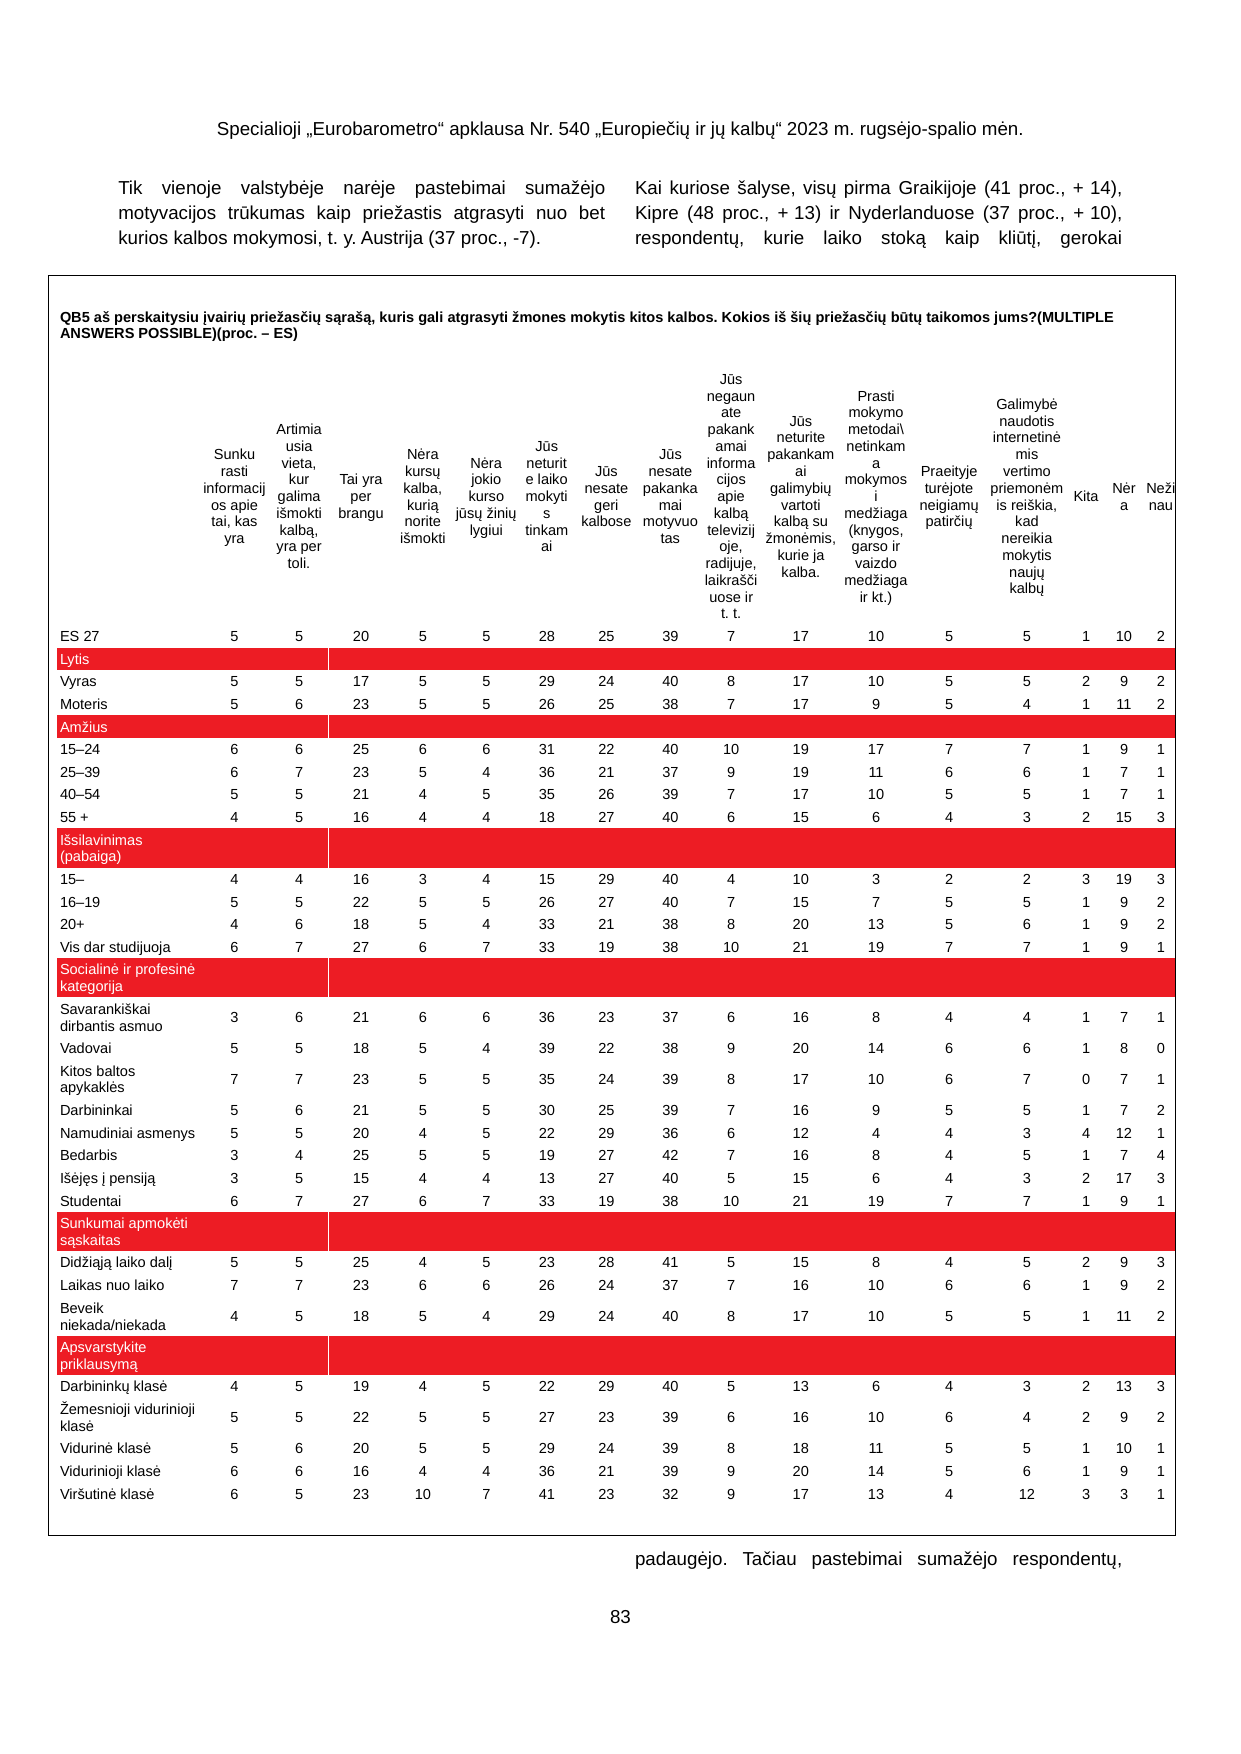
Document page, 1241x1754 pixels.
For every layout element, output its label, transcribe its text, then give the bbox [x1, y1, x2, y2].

table_cell 38 [639, 913, 701, 936]
table_cell 5 [269, 806, 328, 828]
table_cell 27 [573, 1167, 639, 1189]
table_cell 5 [393, 890, 452, 913]
table_cell 39 [639, 1060, 701, 1099]
table_cell 5 [393, 761, 452, 783]
table_cell 8 [701, 1437, 761, 1460]
table_cell 1 [1142, 1483, 1175, 1505]
table_cell [199, 828, 269, 868]
table_cell [269, 345, 328, 367]
table_cell 22 [573, 1037, 639, 1059]
table_cell [701, 345, 761, 367]
table_cell Prasti mokymo metodai\netinkama mokymosi medžiaga (knygos, garso ir vaizdo medžiaga ir kt.) [841, 368, 911, 625]
table_cell 11 [1105, 693, 1142, 715]
table_cell 10 [841, 670, 911, 693]
table_cell [1066, 715, 1105, 738]
table_cell Studentai [57, 1189, 199, 1212]
table_cell 23 [329, 761, 393, 783]
table_cell 24 [573, 670, 639, 693]
table_cell 8 [841, 1144, 911, 1167]
table_cell 2 [1066, 670, 1105, 693]
table_cell Išsilavinimas (pabaiga) [57, 828, 199, 868]
table_cell 4 [393, 806, 452, 828]
table_cell [701, 648, 761, 670]
table_cell 42 [639, 1144, 701, 1167]
table_cell 1 [1066, 1189, 1105, 1212]
table_cell 9 [1105, 1189, 1142, 1212]
table_cell [393, 1336, 452, 1375]
table_cell [199, 958, 269, 997]
table_cell Nėra kursų kalba, kurią norite išmokti [393, 368, 452, 625]
table_cell 18 [329, 913, 393, 936]
table_cell 6 [269, 1099, 328, 1121]
table_cell 6 [393, 1189, 452, 1212]
table_cell 6 [987, 1274, 1066, 1296]
table_cell 5 [987, 1296, 1066, 1336]
table_cell 2 [1142, 1099, 1175, 1121]
table_cell 10 [393, 1483, 452, 1505]
table_cell 18 [329, 1296, 393, 1336]
table_cell 3 [1066, 1483, 1105, 1505]
table_cell 40 [639, 1167, 701, 1189]
table_cell 5 [701, 1375, 761, 1398]
table_cell 5 [393, 625, 452, 647]
table_cell 8 [1105, 1037, 1142, 1059]
table_cell Darbininkai [57, 1099, 199, 1121]
table_cell 7 [269, 761, 328, 783]
table_cell 20 [329, 625, 393, 647]
table_cell Nėra [1105, 368, 1142, 625]
table_cell 21 [573, 761, 639, 783]
table_cell 5 [269, 1121, 328, 1144]
table_cell 33 [520, 913, 573, 936]
table_cell 5 [911, 670, 987, 693]
table_cell [639, 828, 701, 868]
table_cell Nežinau [1142, 368, 1175, 625]
table_cell 6 [269, 998, 328, 1037]
table_cell 24 [573, 1296, 639, 1336]
table_cell 38 [639, 693, 701, 715]
table_cell [199, 715, 269, 738]
table_cell 37 [639, 1274, 701, 1296]
table_cell 10 [841, 1274, 911, 1296]
table_cell 6 [701, 806, 761, 828]
table_cell 4 [452, 806, 520, 828]
table_cell 3 [1142, 1375, 1175, 1398]
table_cell 38 [639, 936, 701, 958]
table_cell Išėjęs į pensiją [57, 1167, 199, 1189]
table_cell 2 [1066, 1398, 1105, 1437]
table_cell 5 [701, 1167, 761, 1189]
table_cell 24 [573, 1274, 639, 1296]
table_cell 5 [452, 1251, 520, 1274]
table_cell 27 [573, 1144, 639, 1167]
table_cell 4 [393, 1121, 452, 1144]
table_cell [1142, 715, 1175, 738]
table_cell 13 [841, 913, 911, 936]
table_cell 16 [761, 1144, 841, 1167]
table_cell 38 [639, 1037, 701, 1059]
table_cell 29 [520, 1296, 573, 1336]
table_cell [841, 648, 911, 670]
table_cell 24 [573, 1437, 639, 1460]
table_cell [452, 648, 520, 670]
table_cell 39 [639, 625, 701, 647]
table_cell 7 [452, 1189, 520, 1212]
table_cell 29 [573, 1375, 639, 1398]
table_cell [1105, 828, 1142, 868]
table_cell Bedarbis [57, 1144, 199, 1167]
table_cell 8 [841, 1251, 911, 1274]
text Kai kuriose šalyse, visų pirma Graikijoje (41 proc., + 14), Kipre (48 proc., + 13) ir Nyderlanduose (37 proc., + 10), respondentų, kurie laiko stoką kaip kliūtį, gerokai [635, 177, 1122, 275]
table_cell 15 [761, 890, 841, 913]
table_cell 16–19 [57, 890, 199, 913]
table_cell 7 [701, 783, 761, 806]
table_cell 1 [1066, 1144, 1105, 1167]
table_cell [520, 345, 573, 367]
table_cell [1105, 1336, 1142, 1375]
table_cell [573, 1212, 639, 1251]
table_cell 6 [911, 1398, 987, 1437]
table_cell 29 [573, 868, 639, 890]
table_cell Sunku rasti informacijos apie tai, kas yra [199, 368, 269, 625]
table_cell 9 [1105, 670, 1142, 693]
table_cell 16 [329, 806, 393, 828]
table_cell 7 [911, 936, 987, 958]
table_cell [329, 715, 393, 738]
table_cell 36 [520, 1460, 573, 1482]
table_cell 6 [911, 761, 987, 783]
table_cell 20 [761, 1460, 841, 1482]
table_cell [573, 715, 639, 738]
table_cell 2 [1066, 1167, 1105, 1189]
table_cell [987, 828, 1066, 868]
table_cell [639, 648, 701, 670]
table_cell 20 [329, 1121, 393, 1144]
table_cell 5 [393, 1037, 452, 1059]
table_cell 5 [452, 693, 520, 715]
table_cell 6 [987, 1037, 1066, 1059]
table_cell 17 [761, 1060, 841, 1099]
table_cell [520, 958, 573, 997]
table_cell [841, 828, 911, 868]
table_cell 10 [701, 1189, 761, 1212]
table_cell 28 [573, 1251, 639, 1274]
table_cell 1 [1142, 783, 1175, 806]
table_cell 5 [452, 1398, 520, 1437]
table_cell 15–24 [57, 738, 199, 761]
table_cell [761, 715, 841, 738]
table_cell 7 [911, 1189, 987, 1212]
table_cell 1 [1066, 1037, 1105, 1059]
table_cell 1 [1142, 1189, 1175, 1212]
table_cell 7 [701, 1144, 761, 1167]
table_cell 5 [452, 783, 520, 806]
table_cell 1 [1142, 1121, 1175, 1144]
table_cell 4 [452, 1296, 520, 1336]
table_cell 22 [329, 890, 393, 913]
table_cell 55 + [57, 806, 199, 828]
table_cell 6 [452, 998, 520, 1037]
table_cell 7 [269, 1189, 328, 1212]
table_cell 6 [393, 738, 452, 761]
table_cell Artimiausia vieta, kur galima išmokti kalbą, yra per toli. [269, 368, 328, 625]
table_cell [987, 715, 1066, 738]
table_cell 5 [452, 1437, 520, 1460]
table_cell 4 [452, 1037, 520, 1059]
table_cell [452, 1212, 520, 1251]
table_cell 21 [329, 1099, 393, 1121]
table_cell 9 [701, 761, 761, 783]
table_cell 23 [329, 1274, 393, 1296]
table_cell 18 [761, 1437, 841, 1460]
table_cell Praeityje turėjote neigiamų patirčių [911, 368, 987, 625]
table_cell 33 [520, 1189, 573, 1212]
table_cell 5 [911, 783, 987, 806]
table_cell 9 [701, 1037, 761, 1059]
table_cell 5 [199, 783, 269, 806]
table_cell 19 [841, 936, 911, 958]
table_cell 5 [911, 1296, 987, 1336]
table_cell 3 [199, 998, 269, 1037]
table_cell [841, 1336, 911, 1375]
table_cell 4 [911, 1144, 987, 1167]
table_cell 6 [393, 1274, 452, 1296]
table_cell 8 [701, 670, 761, 693]
table_cell [1105, 648, 1142, 670]
table_cell 4 [269, 868, 328, 890]
table_cell 36 [639, 1121, 701, 1144]
table_cell 17 [841, 738, 911, 761]
table_cell [1105, 715, 1142, 738]
table_cell Laikas nuo laiko [57, 1274, 199, 1296]
table_cell 6 [269, 738, 328, 761]
table_cell 5 [199, 1437, 269, 1460]
table_cell 4 [911, 1121, 987, 1144]
table_cell Vyras [57, 670, 199, 693]
table_cell [329, 648, 393, 670]
table_cell 17 [761, 1296, 841, 1336]
table_cell 21 [573, 1460, 639, 1482]
table_cell 19 [329, 1375, 393, 1398]
table_cell 3 [1142, 806, 1175, 828]
table_cell 1 [1066, 1460, 1105, 1482]
table_cell 5 [199, 1121, 269, 1144]
table_cell [329, 1336, 393, 1375]
table_cell [1142, 648, 1175, 670]
table_cell 20+ [57, 913, 199, 936]
table_cell 23 [329, 1483, 393, 1505]
table_cell 1 [1066, 693, 1105, 715]
table_cell 1 [1066, 936, 1105, 958]
table_cell Vidurinė klasė [57, 1437, 199, 1460]
table_cell 4 [987, 998, 1066, 1037]
table_cell 4 [911, 1251, 987, 1274]
table_cell 37 [639, 998, 701, 1037]
table_cell 39 [520, 1037, 573, 1059]
table_cell [269, 828, 328, 868]
table_cell 40 [639, 738, 701, 761]
table_cell 4 [393, 1251, 452, 1274]
table_cell [761, 1212, 841, 1251]
table_cell [199, 1336, 269, 1375]
table_cell [911, 958, 987, 997]
table_cell 25 [329, 1144, 393, 1167]
table_cell 2 [1142, 913, 1175, 936]
table_cell 17 [329, 670, 393, 693]
table_cell 7 [1105, 998, 1142, 1037]
table_cell [520, 828, 573, 868]
table_cell [761, 958, 841, 997]
table_cell [987, 1336, 1066, 1375]
table_cell 7 [841, 890, 911, 913]
table_cell 1 [1066, 738, 1105, 761]
table_cell 37 [639, 761, 701, 783]
table_cell 8 [701, 913, 761, 936]
table_cell 5 [987, 1099, 1066, 1121]
table_cell Vadovai [57, 1037, 199, 1059]
table_cell 21 [761, 936, 841, 958]
table_cell 6 [987, 1460, 1066, 1482]
table_cell 15 [761, 1251, 841, 1274]
table_cell [1066, 345, 1105, 367]
table_cell 1 [1066, 783, 1105, 806]
table_cell 11 [841, 1437, 911, 1460]
table_cell 38 [639, 1189, 701, 1212]
table_cell 5 [199, 1398, 269, 1437]
table_cell [329, 828, 393, 868]
table_cell 15– [57, 868, 199, 890]
table_cell 5 [269, 625, 328, 647]
table_cell Nėra jokio kurso jūsų žinių lygiui [452, 368, 520, 625]
table_cell [57, 345, 199, 367]
table_cell 6 [269, 1460, 328, 1482]
table_cell [1105, 958, 1142, 997]
table_cell 4 [841, 1121, 911, 1144]
table_cell 3 [199, 1167, 269, 1189]
table_cell 29 [520, 670, 573, 693]
table_cell 6 [701, 1398, 761, 1437]
table_cell 5 [987, 1251, 1066, 1274]
table_cell 7 [452, 936, 520, 958]
table_cell 4 [911, 1483, 987, 1505]
table_cell 1 [1142, 998, 1175, 1037]
table_cell [701, 958, 761, 997]
table_cell 3 [1142, 1251, 1175, 1274]
table_cell 4 [987, 1398, 1066, 1437]
table_cell 4 [393, 783, 452, 806]
table_cell 23 [520, 1251, 573, 1274]
table_cell [329, 1212, 393, 1251]
table_cell 4 [1142, 1144, 1175, 1167]
table_cell 4 [199, 1296, 269, 1336]
table_cell 5 [199, 1251, 269, 1274]
table_cell 2 [1142, 1274, 1175, 1296]
table_cell 2 [1066, 806, 1105, 828]
table_cell 1 [1066, 1099, 1105, 1121]
table_cell 16 [329, 1460, 393, 1482]
table_cell 1 [1066, 625, 1105, 647]
table_cell 9 [1105, 1274, 1142, 1296]
table_cell [639, 1336, 701, 1375]
table_cell 17 [761, 693, 841, 715]
table_cell Jūs nesate pakankamai motyvuotas [639, 368, 701, 625]
table_cell [452, 345, 520, 367]
table_cell 7 [701, 1099, 761, 1121]
table_cell 15 [329, 1167, 393, 1189]
table_cell 9 [841, 693, 911, 715]
table_cell 10 [1105, 625, 1142, 647]
table_cell 39 [639, 783, 701, 806]
table_cell [452, 958, 520, 997]
table_cell 5 [452, 625, 520, 647]
table_cell 5 [452, 1121, 520, 1144]
table_cell 40–54 [57, 783, 199, 806]
table_cell 39 [639, 1099, 701, 1121]
table_cell 4 [911, 1375, 987, 1398]
table_cell 17 [1105, 1167, 1142, 1189]
table_cell 3 [1142, 868, 1175, 890]
table_cell 5 [911, 1099, 987, 1121]
table_cell 3 [841, 868, 911, 890]
table_cell 21 [329, 783, 393, 806]
table_cell 7 [452, 1483, 520, 1505]
table_cell 4 [987, 693, 1066, 715]
table_cell 3 [987, 806, 1066, 828]
table_cell 27 [573, 890, 639, 913]
table_cell 6 [199, 1483, 269, 1505]
table_cell 5 [987, 1144, 1066, 1167]
table_cell [761, 648, 841, 670]
table_cell 9 [841, 1099, 911, 1121]
table_cell Tai yra per brangu [329, 368, 393, 625]
table_cell [761, 1336, 841, 1375]
table_cell 4 [1066, 1121, 1105, 1144]
table_cell 40 [639, 1375, 701, 1398]
table_cell 6 [452, 738, 520, 761]
table_cell 4 [199, 806, 269, 828]
table_cell 19 [761, 761, 841, 783]
table_cell [911, 1212, 987, 1251]
table_cell 2 [1142, 693, 1175, 715]
table_cell 9 [1105, 1251, 1142, 1274]
table_cell 5 [269, 1167, 328, 1189]
table_cell 4 [452, 761, 520, 783]
table_cell 2 [911, 868, 987, 890]
table_cell 20 [761, 913, 841, 936]
table_cell 40 [639, 670, 701, 693]
table_cell 6 [199, 936, 269, 958]
table_cell 13 [841, 1483, 911, 1505]
table_cell 7 [1105, 1144, 1142, 1167]
table_cell 4 [452, 1460, 520, 1482]
table_cell Galimybė naudotis internetinėmis vertimo priemonėmis reiškia, kad nereikia mokytis naujų kalbų [987, 368, 1066, 625]
table_cell 5 [987, 890, 1066, 913]
table_cell 5 [199, 693, 269, 715]
table_cell 25 [573, 625, 639, 647]
table_cell 3 [199, 1144, 269, 1167]
table_cell 1 [1142, 1060, 1175, 1099]
table_cell [269, 1336, 328, 1375]
table_cell 1 [1066, 913, 1105, 936]
table_cell 6 [701, 998, 761, 1037]
table_cell 5 [269, 1375, 328, 1398]
table_cell [1105, 345, 1142, 367]
table_cell 9 [701, 1460, 761, 1482]
table_cell 19 [1105, 868, 1142, 890]
table_cell 1 [1142, 1437, 1175, 1460]
table_cell [1142, 345, 1175, 367]
table_cell [393, 345, 452, 367]
table_cell 4 [701, 868, 761, 890]
table_cell 27 [573, 806, 639, 828]
table_cell 9 [1105, 1398, 1142, 1437]
table_cell [199, 1212, 269, 1251]
table_cell 22 [520, 1375, 573, 1398]
table_cell [987, 345, 1066, 367]
table_cell Moteris [57, 693, 199, 715]
table_cell 5 [269, 890, 328, 913]
table_cell 7 [701, 890, 761, 913]
table_cell 26 [520, 1274, 573, 1296]
table_cell [269, 1212, 328, 1251]
table_cell [269, 958, 328, 997]
table_cell 5 [911, 913, 987, 936]
table_cell 5 [393, 1296, 452, 1336]
table_cell 28 [520, 625, 573, 647]
table_cell 6 [269, 913, 328, 936]
table_cell [452, 828, 520, 868]
table_cell [520, 1336, 573, 1375]
table_cell [57, 368, 199, 625]
table_cell ES 27 [57, 625, 199, 647]
table_cell 16 [761, 1398, 841, 1437]
table_cell [639, 715, 701, 738]
table_cell 3 [987, 1167, 1066, 1189]
table_cell 36 [520, 761, 573, 783]
table_cell 10 [701, 936, 761, 958]
table_cell [761, 345, 841, 367]
table_cell 19 [761, 738, 841, 761]
table_cell 7 [1105, 783, 1142, 806]
table_cell [841, 715, 911, 738]
table_cell 4 [911, 998, 987, 1037]
table_cell 0 [1142, 1037, 1175, 1059]
table_cell 17 [761, 1483, 841, 1505]
table_cell 4 [393, 1167, 452, 1189]
table_cell Žemesnioji vidurinioji klasė [57, 1398, 199, 1437]
table_cell 15 [520, 868, 573, 890]
table_cell 9 [1105, 1460, 1142, 1482]
table_cell 3 [393, 868, 452, 890]
table_cell [987, 648, 1066, 670]
table_cell 26 [520, 890, 573, 913]
table_cell 5 [269, 1398, 328, 1437]
table_cell 25 [573, 1099, 639, 1121]
table_cell 15 [761, 1167, 841, 1189]
table_cell [573, 1336, 639, 1375]
table_cell [520, 1212, 573, 1251]
table_cell [1066, 958, 1105, 997]
table_cell 5 [911, 890, 987, 913]
table_cell 5 [269, 1251, 328, 1274]
text Tik vienoje valstybėje narėje pastebimai sumažėjo motyvacijos trūkumas kaip priežastis atgrasyti nuo bet kurios kalbos mokymosi, t. y. Austrija (37 proc., -7). [118, 177, 605, 248]
table_cell [639, 345, 701, 367]
table_cell 15 [761, 806, 841, 828]
table_cell [701, 1212, 761, 1251]
table_cell [911, 715, 987, 738]
table_cell 2 [1142, 1398, 1175, 1437]
table_cell 5 [269, 1296, 328, 1336]
table_cell 22 [329, 1398, 393, 1437]
table_cell 24 [573, 1060, 639, 1099]
table_cell 27 [329, 936, 393, 958]
table_cell Apsvarstykite priklausymą [57, 1336, 199, 1375]
table_cell 4 [393, 1460, 452, 1482]
table_cell 16 [761, 998, 841, 1037]
table_cell 13 [1105, 1375, 1142, 1398]
table_cell 27 [329, 1189, 393, 1212]
table_cell 1 [1066, 1274, 1105, 1296]
table_cell 16 [761, 1099, 841, 1121]
table_cell Kita [1066, 368, 1105, 625]
table_cell 26 [573, 783, 639, 806]
table_cell 9 [1105, 936, 1142, 958]
table_cell 41 [639, 1251, 701, 1274]
table_cell Amžius [57, 715, 199, 738]
table_cell [329, 958, 393, 997]
table_header QB5 aš perskaitysiu įvairių priežasčių sąrašą, kuris gali atgrasyti žmones mokytis kitos kalbos. Kokios iš šių priežasčių būtų taikomos jums?(MULTIPLE ANSWERS POSSIBLE)(proc. – ES) [57, 306, 1175, 345]
table_cell [911, 648, 987, 670]
table_cell 5 [199, 625, 269, 647]
table_cell 13 [761, 1375, 841, 1398]
table_cell 7 [269, 1274, 328, 1296]
table_cell 6 [199, 761, 269, 783]
table_cell 1 [1066, 1437, 1105, 1460]
table_cell 1 [1142, 761, 1175, 783]
table_cell 6 [393, 998, 452, 1037]
table_cell 41 [520, 1483, 573, 1505]
table_cell 5 [393, 1099, 452, 1121]
table_cell 4 [199, 913, 269, 936]
table_cell Didžiąją laiko dalį [57, 1251, 199, 1274]
table_cell 5 [393, 1144, 452, 1167]
table_cell 1 [1066, 890, 1105, 913]
table_cell [639, 1212, 701, 1251]
table_cell Vis dar studijuoja [57, 936, 199, 958]
table_cell 8 [841, 998, 911, 1037]
table_cell 1 [1142, 936, 1175, 958]
table_cell 3 [987, 1375, 1066, 1398]
table_cell 21 [329, 998, 393, 1037]
table_cell 23 [573, 1398, 639, 1437]
table_cell 19 [520, 1144, 573, 1167]
table_cell 19 [573, 936, 639, 958]
table_cell 12 [987, 1483, 1066, 1505]
table_cell 3 [1105, 1483, 1142, 1505]
table_cell 9 [1105, 913, 1142, 936]
table_cell Lytis [57, 648, 199, 670]
table_cell 32 [639, 1483, 701, 1505]
table_cell Kitos baltos apykaklės [57, 1060, 199, 1099]
table_cell 4 [393, 1375, 452, 1398]
table_cell 15 [1105, 806, 1142, 828]
table_cell 5 [393, 1060, 452, 1099]
table_cell 39 [639, 1398, 701, 1437]
table_cell 2 [1142, 625, 1175, 647]
table_cell 13 [520, 1167, 573, 1189]
table_cell [1105, 1212, 1142, 1251]
table_cell 1 [1142, 738, 1175, 761]
table_cell 39 [639, 1460, 701, 1482]
table_cell [1066, 1336, 1105, 1375]
table_cell 2 [1142, 670, 1175, 693]
table_cell 10 [701, 738, 761, 761]
table_cell 7 [987, 1060, 1066, 1099]
table_cell [199, 345, 269, 367]
table_cell 5 [199, 1037, 269, 1059]
table_cell Socialinė ir profesinė kategorija [57, 958, 199, 997]
table_cell 20 [329, 1437, 393, 1460]
table_cell [452, 1336, 520, 1375]
table_cell 29 [573, 1121, 639, 1144]
table_cell [701, 828, 761, 868]
table_cell [841, 345, 911, 367]
table_cell 8 [701, 1060, 761, 1099]
table_cell 7 [199, 1274, 269, 1296]
table_cell 6 [269, 1437, 328, 1460]
table_cell [911, 1336, 987, 1375]
table_cell 25–39 [57, 761, 199, 783]
table_cell 8 [701, 1296, 761, 1336]
table_cell 4 [452, 913, 520, 936]
table_cell 27 [520, 1398, 573, 1437]
table_cell [841, 1212, 911, 1251]
table_cell 6 [199, 1189, 269, 1212]
table_cell Vidurinioji klasė [57, 1460, 199, 1482]
table_cell 4 [452, 1167, 520, 1189]
table_cell [393, 828, 452, 868]
table_cell 23 [573, 998, 639, 1037]
table_cell 6 [911, 1060, 987, 1099]
table_cell 6 [987, 761, 1066, 783]
table_cell 30 [520, 1099, 573, 1121]
table_cell 40 [639, 868, 701, 890]
table_cell 6 [393, 936, 452, 958]
table_cell 25 [573, 693, 639, 715]
table_cell [573, 958, 639, 997]
table_cell 12 [1105, 1121, 1142, 1144]
table_cell 6 [911, 1274, 987, 1296]
table_cell 7 [987, 936, 1066, 958]
table_cell Jūs negaunate pakankamai informacijos apie kalbą televizijoje, radijuje, laikraščiuose ir t. t. [701, 368, 761, 625]
table_cell 6 [911, 1037, 987, 1059]
table_cell 5 [199, 1099, 269, 1121]
table_cell [841, 958, 911, 997]
table_cell 4 [199, 868, 269, 890]
table_cell [1066, 648, 1105, 670]
table_cell [393, 1212, 452, 1251]
table_cell [761, 828, 841, 868]
table_cell 7 [987, 738, 1066, 761]
table_cell 40 [639, 806, 701, 828]
table_cell 4 [452, 868, 520, 890]
table_cell 3 [1142, 1167, 1175, 1189]
table_cell 17 [761, 783, 841, 806]
table_cell 33 [520, 936, 573, 958]
table_cell 2 [1066, 1375, 1105, 1398]
table_cell 7 [701, 625, 761, 647]
table_cell 11 [1105, 1296, 1142, 1336]
table_cell Beveik niekada/niekada [57, 1296, 199, 1336]
table_cell 3 [987, 1121, 1066, 1144]
table_cell 31 [520, 738, 573, 761]
table_cell 2 [987, 868, 1066, 890]
table_cell 5 [911, 1437, 987, 1460]
table_cell 5 [987, 1437, 1066, 1460]
table_cell 6 [841, 1375, 911, 1398]
table_cell [987, 958, 1066, 997]
table_cell 11 [841, 761, 911, 783]
table_cell 7 [1105, 1060, 1142, 1099]
table_cell 5 [393, 693, 452, 715]
table_cell 5 [269, 783, 328, 806]
table_cell 10 [841, 1296, 911, 1336]
table_cell 10 [841, 783, 911, 806]
table_cell 7 [199, 1060, 269, 1099]
table_cell Savarankiškai dirbantis asmuo [57, 998, 199, 1037]
table_cell [520, 648, 573, 670]
table_cell 4 [911, 1167, 987, 1189]
table_cell 5 [911, 1460, 987, 1482]
table_cell 35 [520, 1060, 573, 1099]
table_cell 39 [639, 1437, 701, 1460]
table_cell 21 [573, 913, 639, 936]
table_cell [987, 1212, 1066, 1251]
table_cell 6 [452, 1274, 520, 1296]
table_cell [329, 345, 393, 367]
table_cell 7 [701, 693, 761, 715]
table_cell 10 [841, 625, 911, 647]
table_cell 5 [393, 1437, 452, 1460]
table_cell [393, 958, 452, 997]
table_cell [573, 828, 639, 868]
table_cell 40 [639, 1296, 701, 1336]
table_cell 5 [452, 1375, 520, 1398]
table_cell 10 [841, 1398, 911, 1437]
table_cell 5 [269, 1037, 328, 1059]
table_cell 6 [269, 693, 328, 715]
table_cell Jūs nesate geri kalbose [573, 368, 639, 625]
table_cell 4 [911, 806, 987, 828]
table_cell 10 [761, 868, 841, 890]
table_cell [573, 648, 639, 670]
table_cell 6 [701, 1121, 761, 1144]
table_cell 5 [199, 890, 269, 913]
table_cell 5 [393, 913, 452, 936]
table_cell [701, 1336, 761, 1375]
table_cell 40 [639, 890, 701, 913]
table_cell [452, 715, 520, 738]
table_cell 5 [701, 1251, 761, 1274]
table_cell 29 [520, 1437, 573, 1460]
table_cell 5 [452, 1060, 520, 1099]
table_cell [1066, 828, 1105, 868]
table_cell 1 [1066, 1296, 1105, 1336]
table_cell 6 [841, 806, 911, 828]
table_cell 7 [269, 936, 328, 958]
table_cell 16 [329, 868, 393, 890]
table_cell 5 [452, 670, 520, 693]
table_cell 1 [1142, 1460, 1175, 1482]
table_cell 16 [761, 1274, 841, 1296]
table_cell 2 [1142, 1296, 1175, 1336]
table_cell [573, 345, 639, 367]
table_cell 18 [329, 1037, 393, 1059]
text padaugėjo. Tačiau pastebimai sumažėjo respondentų, [635, 1536, 1122, 1569]
table_cell 19 [841, 1189, 911, 1212]
table_cell 17 [761, 625, 841, 647]
table_cell 5 [393, 670, 452, 693]
table_cell Namudiniai asmenys [57, 1121, 199, 1144]
table_cell [520, 715, 573, 738]
table_cell 5 [269, 670, 328, 693]
table_cell 23 [573, 1483, 639, 1505]
table_cell 5 [393, 1398, 452, 1437]
table_cell Darbininkų klasė [57, 1375, 199, 1398]
table_cell Jūs neturite laiko mokytis tinkamai [520, 368, 573, 625]
table_cell 25 [329, 1251, 393, 1274]
table_cell 21 [761, 1189, 841, 1212]
table_cell [639, 958, 701, 997]
table_cell 5 [987, 670, 1066, 693]
table_cell 5 [911, 693, 987, 715]
table_cell 14 [841, 1460, 911, 1482]
table_cell 7 [911, 738, 987, 761]
table_cell 22 [520, 1121, 573, 1144]
table_cell 5 [199, 670, 269, 693]
table_cell 17 [761, 670, 841, 693]
table_cell [1066, 1212, 1105, 1251]
table_cell 7 [987, 1189, 1066, 1212]
table_cell [1142, 828, 1175, 868]
table_cell 9 [1105, 890, 1142, 913]
table_cell 9 [701, 1483, 761, 1505]
table_cell 36 [520, 998, 573, 1037]
table_cell 7 [1105, 761, 1142, 783]
table_cell [911, 345, 987, 367]
table_cell Jūs neturite pakankamai galimybių vartoti kalbą su žmonėmis, kurie ja kalba. [761, 368, 841, 625]
table_cell 5 [911, 625, 987, 647]
table_cell [269, 715, 328, 738]
table_cell 7 [269, 1060, 328, 1099]
table_cell 6 [199, 738, 269, 761]
table_cell 5 [269, 1483, 328, 1505]
table_cell 0 [1066, 1060, 1105, 1099]
table_cell [1142, 1212, 1175, 1251]
table_cell 10 [1105, 1437, 1142, 1460]
table_cell 2 [1142, 890, 1175, 913]
table_cell 7 [701, 1274, 761, 1296]
table_cell 22 [573, 738, 639, 761]
table_cell 12 [761, 1121, 841, 1144]
table_cell 5 [452, 1144, 520, 1167]
table_cell 5 [987, 625, 1066, 647]
table_cell [393, 648, 452, 670]
table_cell 18 [520, 806, 573, 828]
table_cell 10 [841, 1060, 911, 1099]
table_cell 25 [329, 738, 393, 761]
table_cell 14 [841, 1037, 911, 1059]
table_cell 7 [1105, 1099, 1142, 1121]
table_cell [199, 648, 269, 670]
table_cell 20 [761, 1037, 841, 1059]
table_cell 1 [1066, 761, 1105, 783]
table_cell 5 [452, 890, 520, 913]
table_cell 1 [1066, 998, 1105, 1037]
table_cell 23 [329, 693, 393, 715]
table_cell [269, 648, 328, 670]
table_cell 6 [841, 1167, 911, 1189]
table_cell 26 [520, 693, 573, 715]
table_cell Sunkumai apmokėti sąskaitas [57, 1212, 199, 1251]
table_cell 5 [987, 783, 1066, 806]
table_cell [701, 715, 761, 738]
table_cell [1142, 1336, 1175, 1375]
table_cell 2 [1066, 1251, 1105, 1274]
table_cell [1142, 958, 1175, 997]
table_cell 3 [1066, 868, 1105, 890]
table_cell [393, 715, 452, 738]
table_cell 6 [199, 1460, 269, 1482]
table_cell 19 [573, 1189, 639, 1212]
table_cell 9 [1105, 738, 1142, 761]
table_cell 5 [452, 1099, 520, 1121]
table_cell 6 [987, 913, 1066, 936]
table_cell 35 [520, 783, 573, 806]
table_cell [911, 828, 987, 868]
table_cell Viršutinė klasė [57, 1483, 199, 1505]
table_cell 4 [199, 1375, 269, 1398]
table_cell 4 [269, 1144, 328, 1167]
table_cell 23 [329, 1060, 393, 1099]
